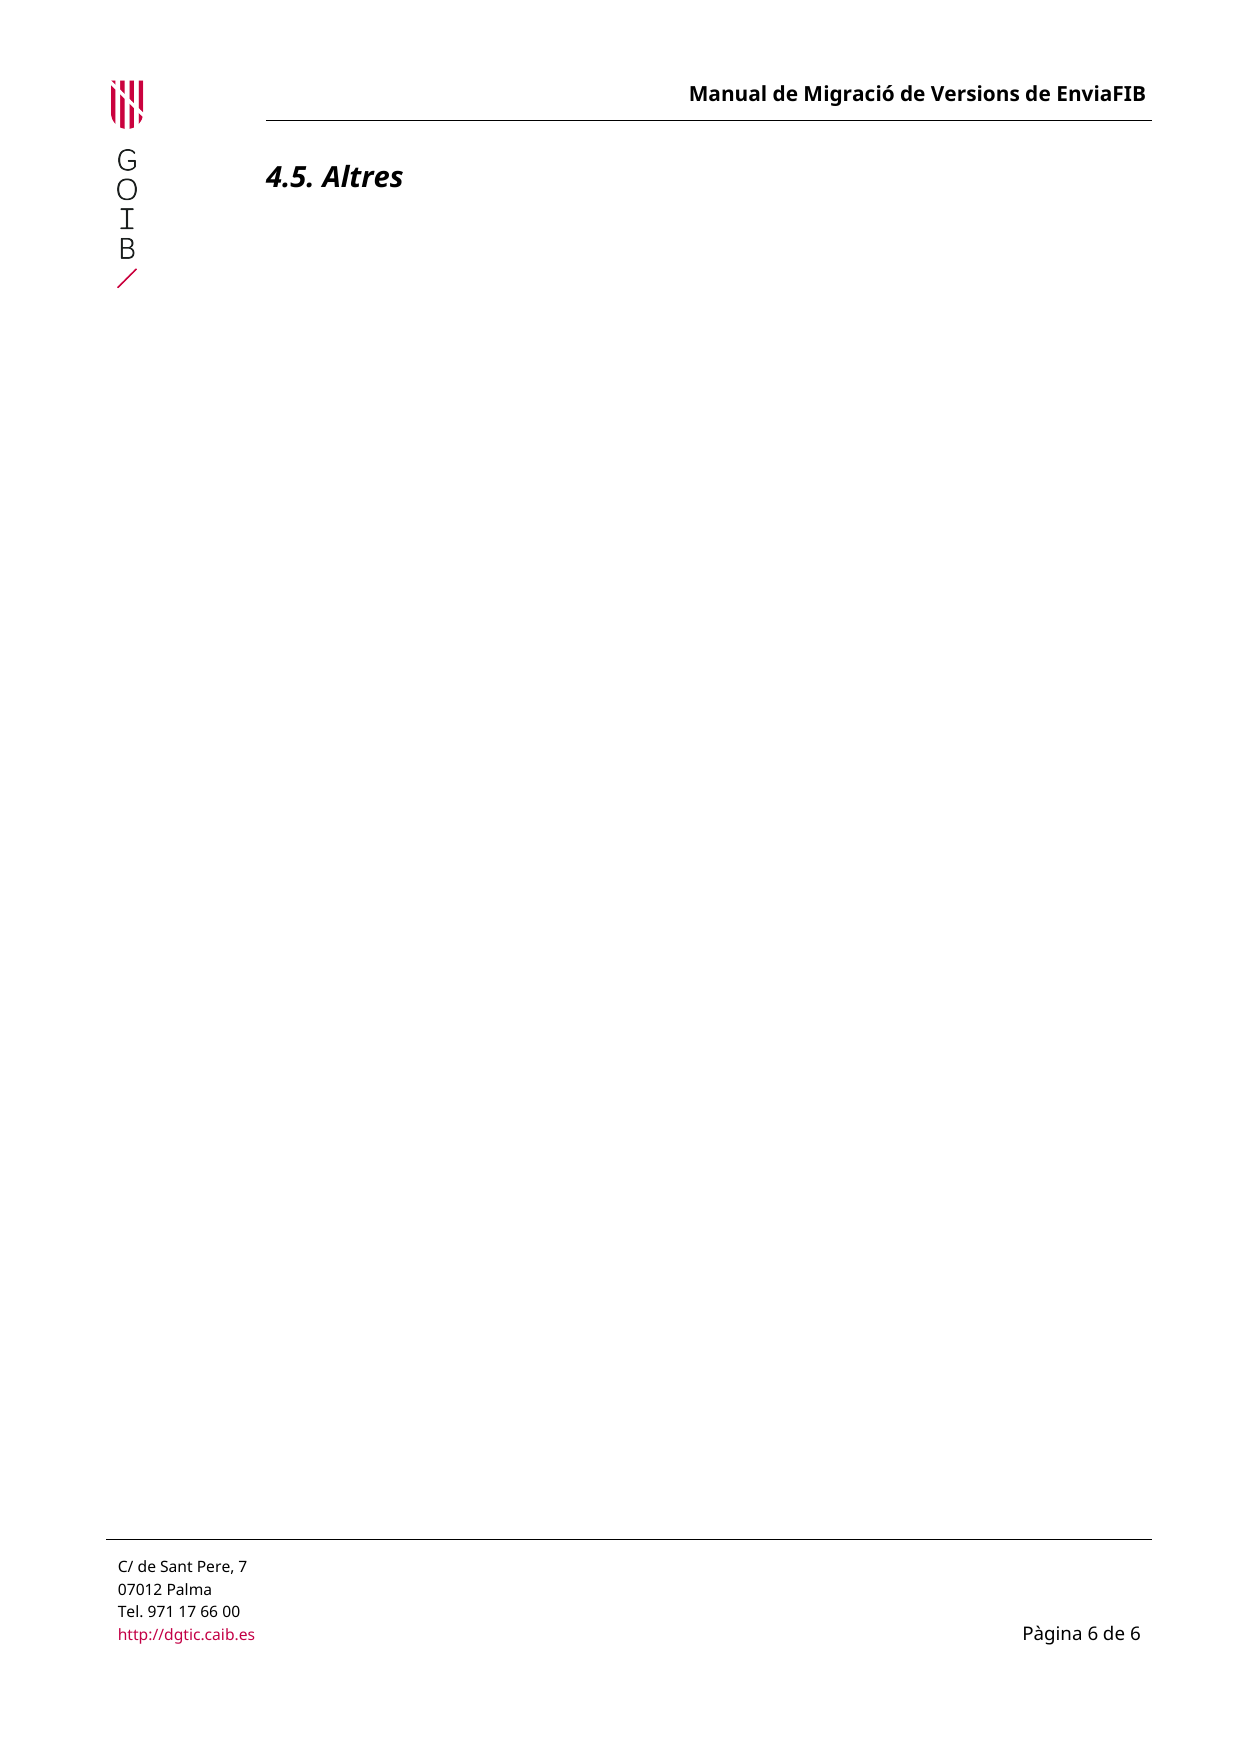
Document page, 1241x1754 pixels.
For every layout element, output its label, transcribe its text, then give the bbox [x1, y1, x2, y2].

subtitle Altres [266, 156, 1152, 196]
picture [82, 57, 172, 319]
